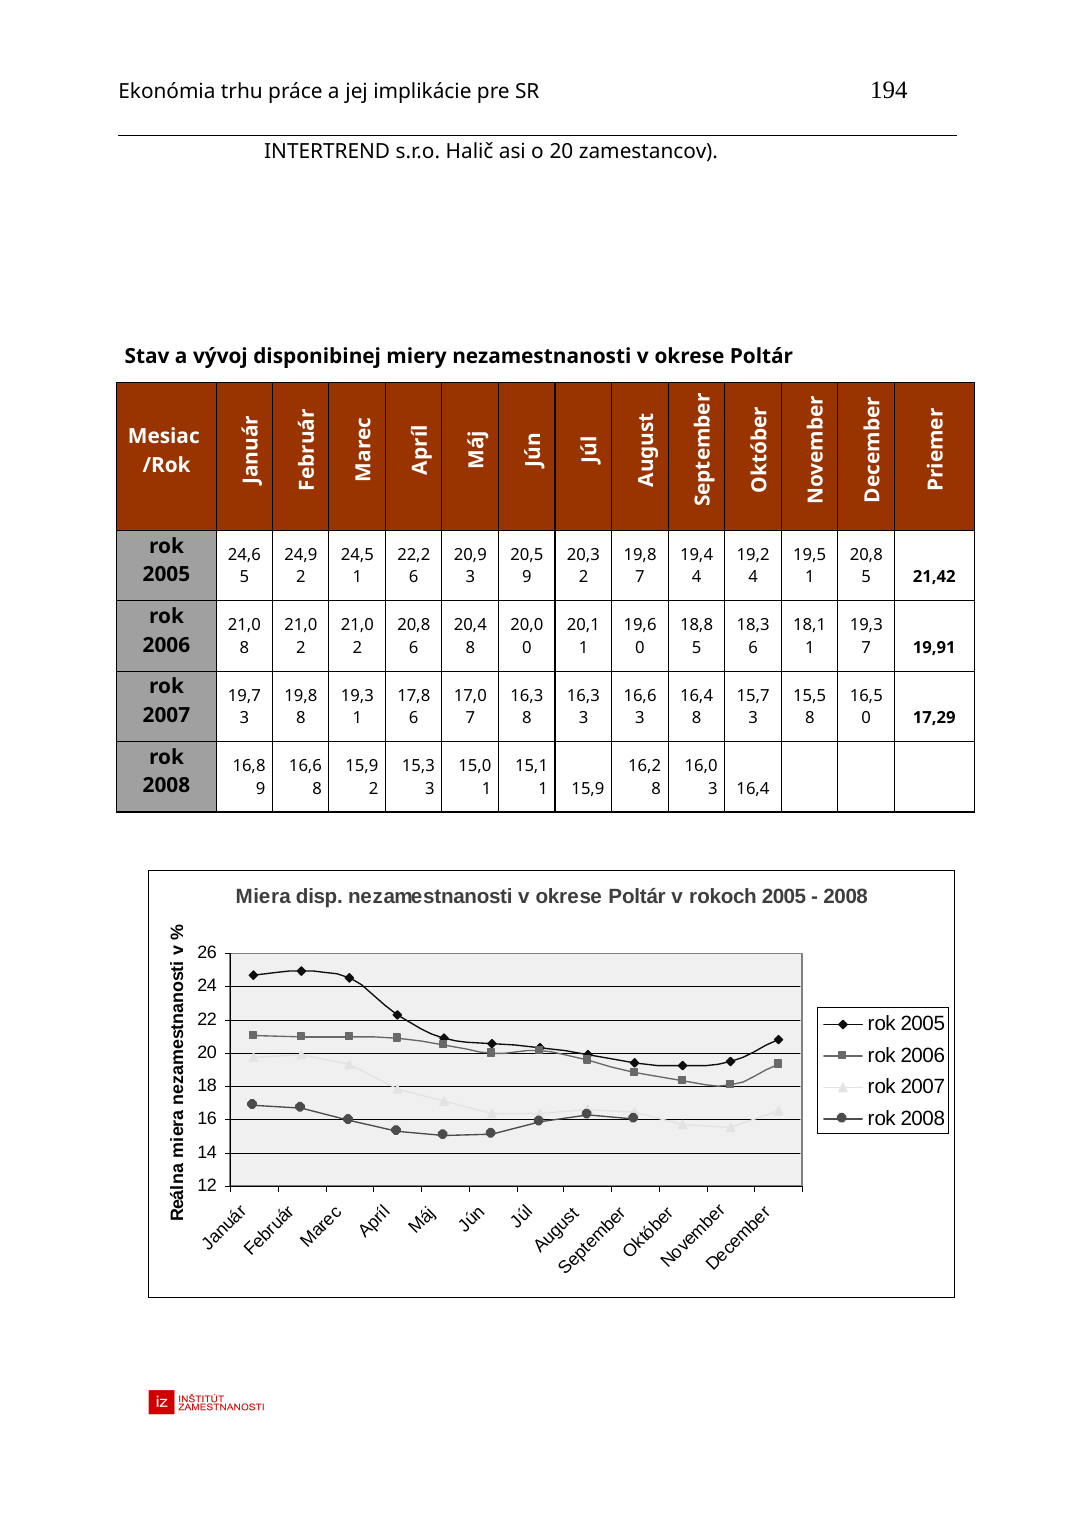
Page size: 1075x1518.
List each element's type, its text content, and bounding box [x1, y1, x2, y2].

table_header Marec [329, 383, 385, 530]
table_cell rok 2006 [117, 601, 216, 671]
table_cell 24,65 [217, 531, 272, 600]
table_cell 21,08 [217, 601, 272, 671]
table_header Jún [499, 383, 554, 530]
table_cell rok 2008 [117, 742, 216, 811]
table_header Máj [442, 383, 498, 530]
table_cell 18,36 [725, 601, 781, 671]
table_cell 16,03 [669, 742, 724, 811]
table_cell 16,50 [838, 672, 894, 741]
table_cell 15,9 [556, 742, 611, 811]
table_cell 16,38 [499, 672, 554, 741]
list INTERTREND s.r.o. Halič asi o 20 zamestancov). [226, 136, 957, 164]
table_cell 20,11 [556, 601, 611, 671]
table_cell [895, 742, 974, 811]
table_cell 24,92 [273, 531, 328, 600]
table_cell 16,68 [273, 742, 328, 811]
table_cell [838, 742, 894, 811]
table_header Júl [556, 383, 611, 530]
table_cell rok 2007 [117, 672, 216, 741]
table_cell 20,32 [556, 531, 611, 600]
text Stav a vývoj disponibinej miery nezamestnanosti v okrese Poltár [124, 341, 957, 369]
table_cell 16,33 [556, 672, 611, 741]
table_cell 19,91 [895, 601, 974, 671]
table_header November [782, 383, 837, 530]
table_cell 18,85 [669, 601, 724, 671]
table_cell 19,88 [273, 672, 328, 741]
table_cell 16,28 [612, 742, 668, 811]
table_cell 19,51 [782, 531, 837, 600]
table_header Február [273, 383, 328, 530]
table_cell 20,85 [838, 531, 894, 600]
table_cell 17,29 [895, 672, 974, 741]
table_cell 18,11 [782, 601, 837, 671]
table_cell 21,02 [273, 601, 328, 671]
table_cell 20,93 [442, 531, 498, 600]
table_cell 17,07 [442, 672, 498, 741]
table_cell 20,48 [442, 601, 498, 671]
table_cell 22,26 [386, 531, 441, 600]
table_cell 19,37 [838, 601, 894, 671]
table_cell 20,86 [386, 601, 441, 671]
table_cell 15,58 [782, 672, 837, 741]
table_cell 15,92 [329, 742, 385, 811]
table_cell 19,87 [612, 531, 668, 600]
table_cell 21,02 [329, 601, 385, 671]
table_cell 16,63 [612, 672, 668, 741]
table_header August [612, 383, 668, 530]
table_cell 20,59 [499, 531, 554, 600]
table_header Priemer [895, 383, 974, 530]
table_cell [782, 742, 837, 811]
table_cell 19,24 [725, 531, 781, 600]
table_cell 19,73 [217, 672, 272, 741]
picture [134, 1370, 278, 1434]
table_cell 15,11 [499, 742, 554, 811]
table_cell 17,86 [386, 672, 441, 741]
table_cell 16,48 [669, 672, 724, 741]
table_cell 20,00 [499, 601, 554, 671]
table_header Január [217, 383, 272, 530]
table_cell 21,42 [895, 531, 974, 600]
table_cell 16,89 [217, 742, 272, 811]
table_cell 16,4 [725, 742, 781, 811]
table_header Október [725, 383, 781, 530]
table_cell 19,44 [669, 531, 724, 600]
table_header Mesiac /Rok [117, 383, 216, 530]
table_cell 19,31 [329, 672, 385, 741]
table_cell 15,01 [442, 742, 498, 811]
table_cell rok 2005 [117, 531, 216, 600]
table_cell 19,60 [612, 601, 668, 671]
table_cell 24,51 [329, 531, 385, 600]
table_cell 15,73 [725, 672, 781, 741]
table_header December [838, 383, 894, 530]
table_header Apríl [386, 383, 441, 530]
table_cell 15,33 [386, 742, 441, 811]
table_header September [669, 383, 724, 530]
